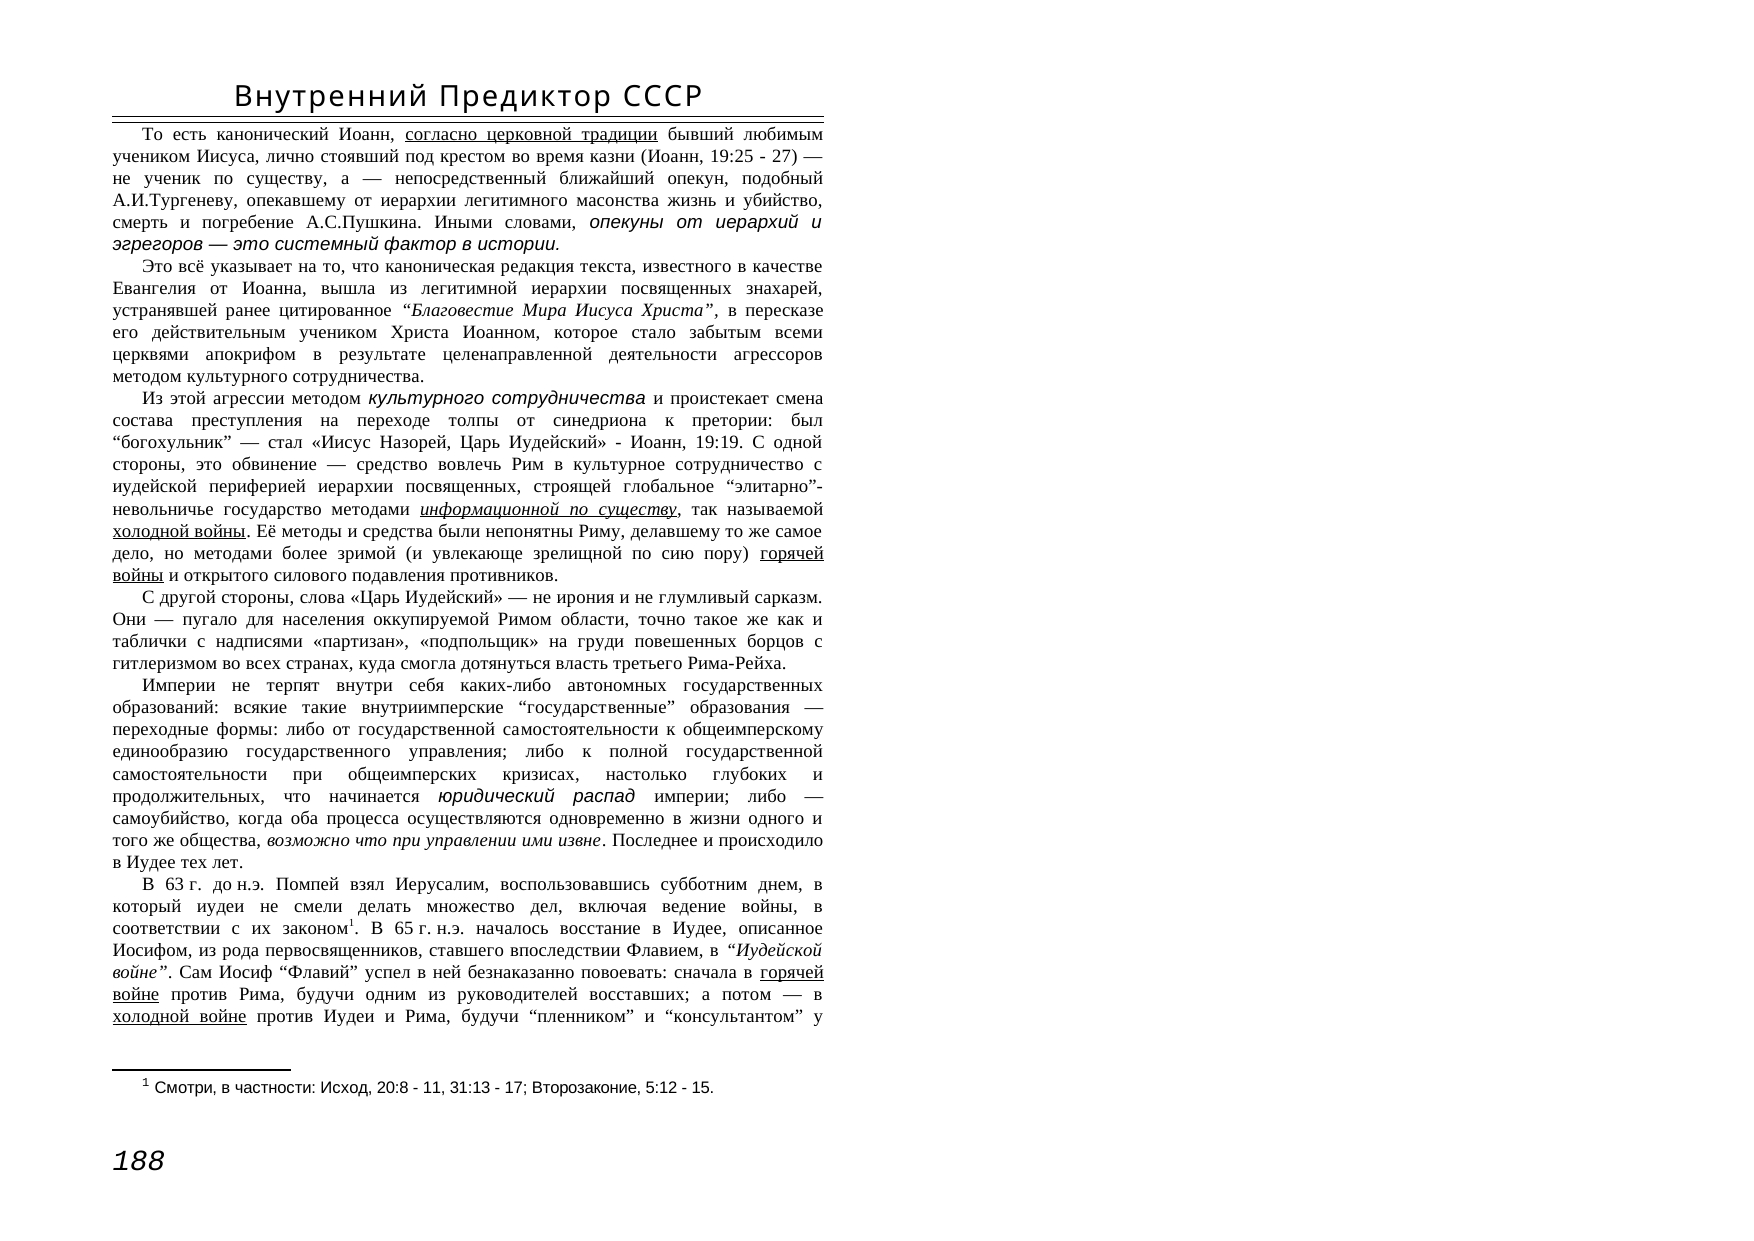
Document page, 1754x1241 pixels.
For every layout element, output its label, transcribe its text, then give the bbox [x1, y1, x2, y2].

text То есть канонический Иоанн, согласно церковной традиции бывший любимым учеником Иисуса, лично стоявший под крестом во время казни (Иоанн, 19:25 - 27) — не ученик по существу, а — непосредственный ближайший опекун, подобный А.И.Тургеневу, опекав­шему от иерархии легитимного масонства жизнь и убийство, смерть и погребение А.С.Пушкина. Иными словами, опекуны от иерархий и эгрегоров — это системный фактор в истории. [112, 123, 824, 254]
text Смотри, в частности: Исход, 20:8 - 11, 31:13 - 17; Второзаконие, 5:12 - 15. [112, 1076, 824, 1100]
text Империи не терпят внутри себя каких-либо автономных государственных образований: всякие такие внутриимперские “государст­вен­ные” образования — переходные формы: либо от государственной са­мо­стоятельности к общеимперскому единообразию государственного управления; либо к полной государственной самостоятельности при общеимперских кризисах, настолько глубоких и продолжительных, что начинается юридический распад империи; либо — самоубийство, когда оба процесса осуществляются одновременно в жизни одного и того же общества, возможно что при управлении ими извне. Последнее и происходило в Иудее тех лет. [112, 673, 824, 872]
text С другой стороны, слова «Царь Иудейский» — не ирония и не глумливый сарказм. Они — пугало для населения оккупируемой Римом области, точно такое же как и таблички с надписями «партизан», «подпольщик» на груди повешенных борцов с гитлеризмом во всех странах, куда смогла дотянуться власть третьего Рима-Рейха. [112, 585, 824, 673]
text Это всё указывает на то, что каноническая редакция текста, известного в качестве Евангелия от Иоанна, вышла из легитимной иерархии посвященных знахарей, устранявшей ранее цитированное “Благовестие Мира Иисуса Христа”, в пересказе его действительным учеником Христа Иоанном, которое стало забытым всеми церквями апокрифом в результате целенаправленной деятельности агрессоров методом культурного сотрудничества. [112, 254, 824, 386]
text Из этой агрессии методом культурного сотрудничества и проистекает смена состава преступления на переходе толпы от синедриона к претории: был “богохульник” — стал «Иисус Назорей, Царь Иудейский» - Иоанн, 19:19. С одной стороны, это обвинение — средство вовлечь Рим в культурное сотрудничество с иудейской периферией иерархии посвященных, строящей глобальное “элитарно”-неволь­ничье государство методами информационной по существу, так называемой холодной войны. Её методы и средства были непонятны Риму, делавшему то же самое дело, но методами более зримой (и увлекающе зрелищной по сию пору) горячей войны и открытого силового подавления противников. [112, 386, 824, 585]
text В 63 г. до н.э. Помпей взял Иерусалим, воспользовавшись субботним днем, в который иудеи не смели делать множество дел, включая ведение войны, в соответствии с их законом. В 65 г. н.э. началось восстание в Иудее, описанное Иосифом, из рода первосвященников, ставшего впоследствии Флавием, в “Иудейской войне”. Сам Иосиф “Флавий” успел в ней безнаказанно повоевать: сначала в горячей войне против Рима, будучи одним из руководителей восставших; а потом — в холодной войне против Иудеи и Рима, будучи “пленником” и “консультантом” у [112, 872, 824, 1027]
